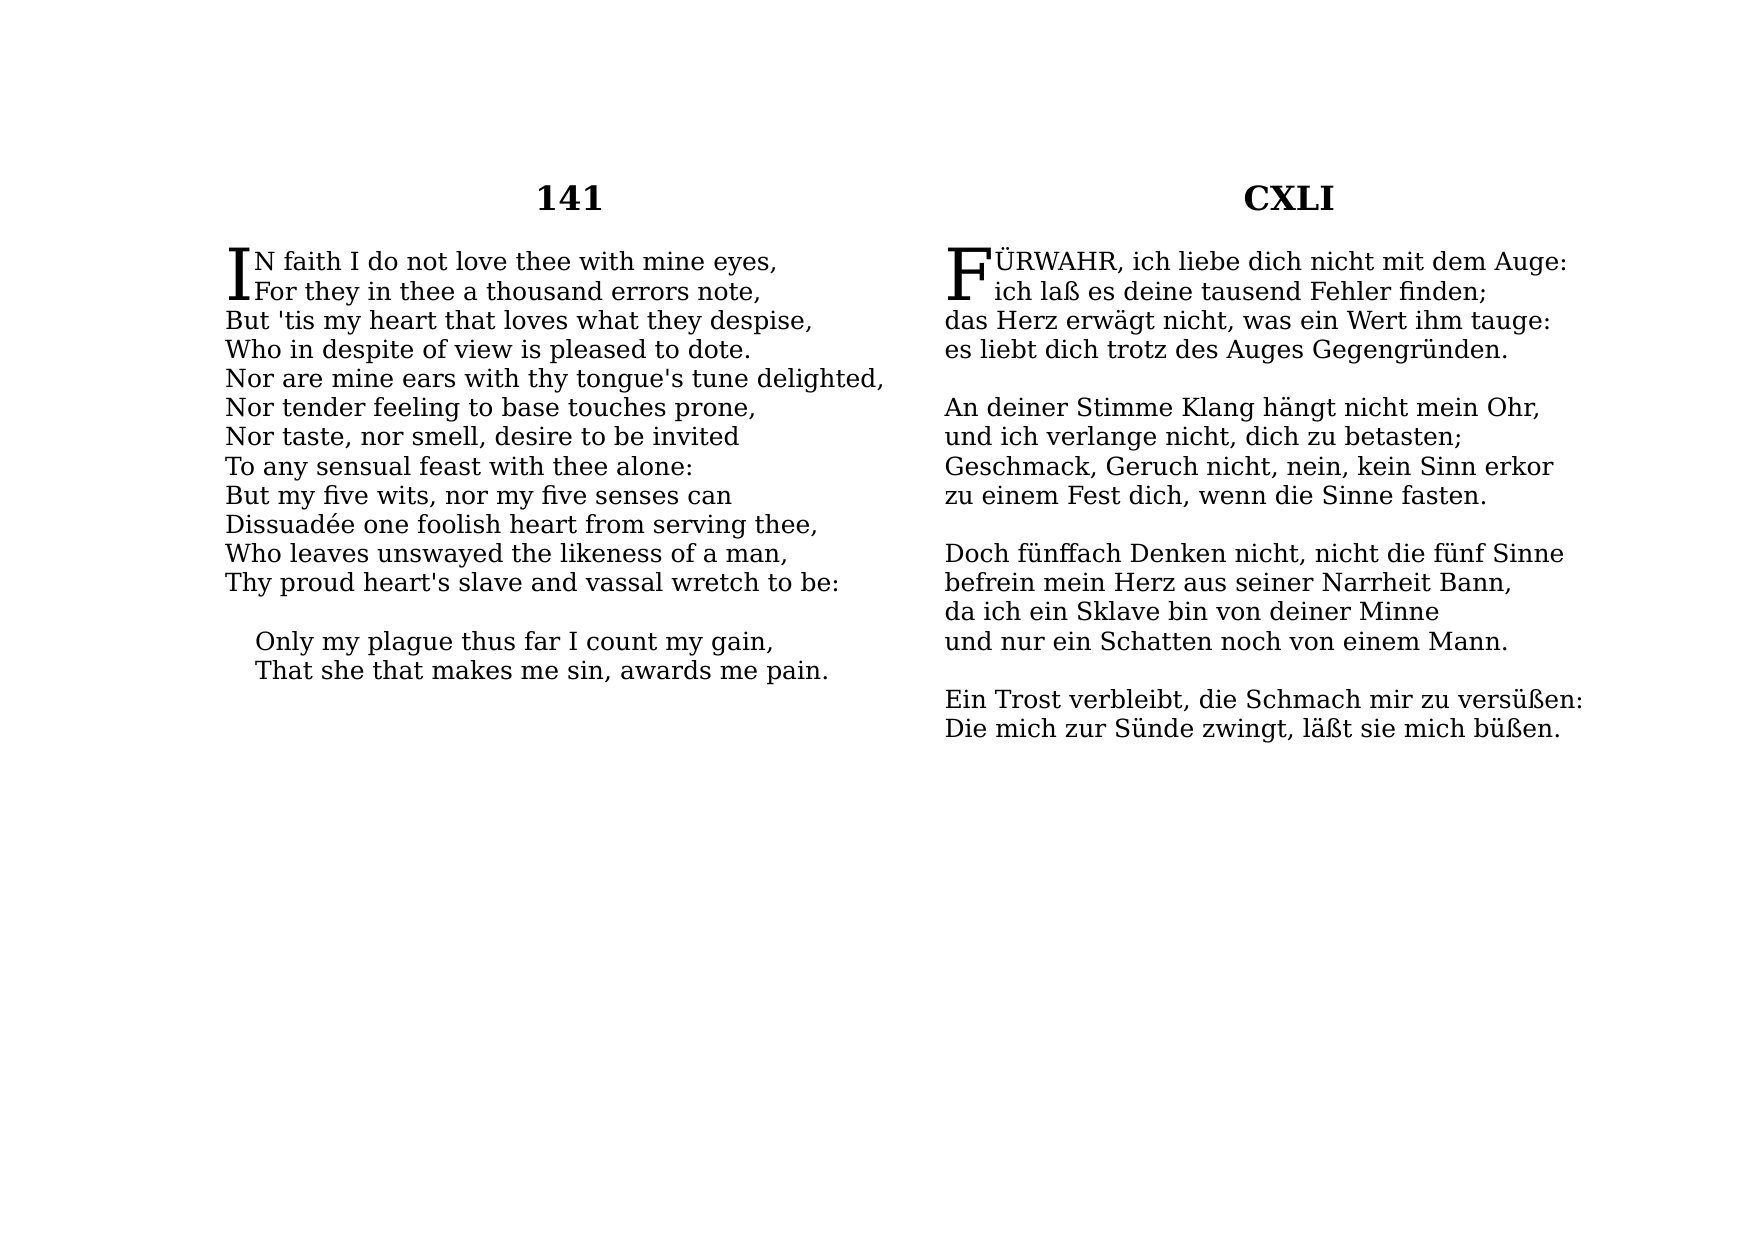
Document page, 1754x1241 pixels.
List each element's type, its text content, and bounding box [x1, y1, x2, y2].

text CXLI [944, 179, 1633, 218]
text FÜRWAHR, ich liebe dich nicht mit dem Auge: ich laß es deine tausend Fehler finden; das Herz erwägt nicht, was ein Wert ihm tauge: es liebt dich trotz des Auges Gegengründen. [944, 247, 1633, 364]
text Only my plague thus far I count my gain, That she that makes me sin, awards me pain. [255, 627, 914, 685]
text 141 [225, 179, 914, 218]
text Ein Trost verbleibt, die Schmach mir zu versüßen: Die mich zur Sünde zwingt, läßt sie mich büßen. [944, 685, 1633, 743]
text IN faith I do not love thee with mine eyes, For they in thee a thousand errors note, But 'tis my heart that loves what they despise, Who in despite of view is pleased to dote. Nor are mine ears with thy tongue's tune delighted, Nor tender feeling to base touches prone, Nor taste, nor smell, desire to be invited To any sensual feast with thee alone: But my five wits, nor my five senses can Dissuadée one foolish heart from serving thee, Who leaves unswayed the likeness of a man, Thy proud heart's slave and vassal wretch to be: [225, 247, 914, 597]
text Doch fünffach Denken nicht, nicht die fünf Sinne befrein mein Herz aus seiner Narrheit Bann, da ich ein Sklave bin von deiner Minne und nur ein Schatten noch von einem Mann. [944, 539, 1633, 656]
text An deiner Stimme Klang hängt nicht mein Ohr, und ich verlange nicht, dich zu betasten; Geschmack, Geruch nicht, nein, kein Sinn erkor zu einem Fest dich, wenn die Sinne fasten. [944, 393, 1633, 510]
